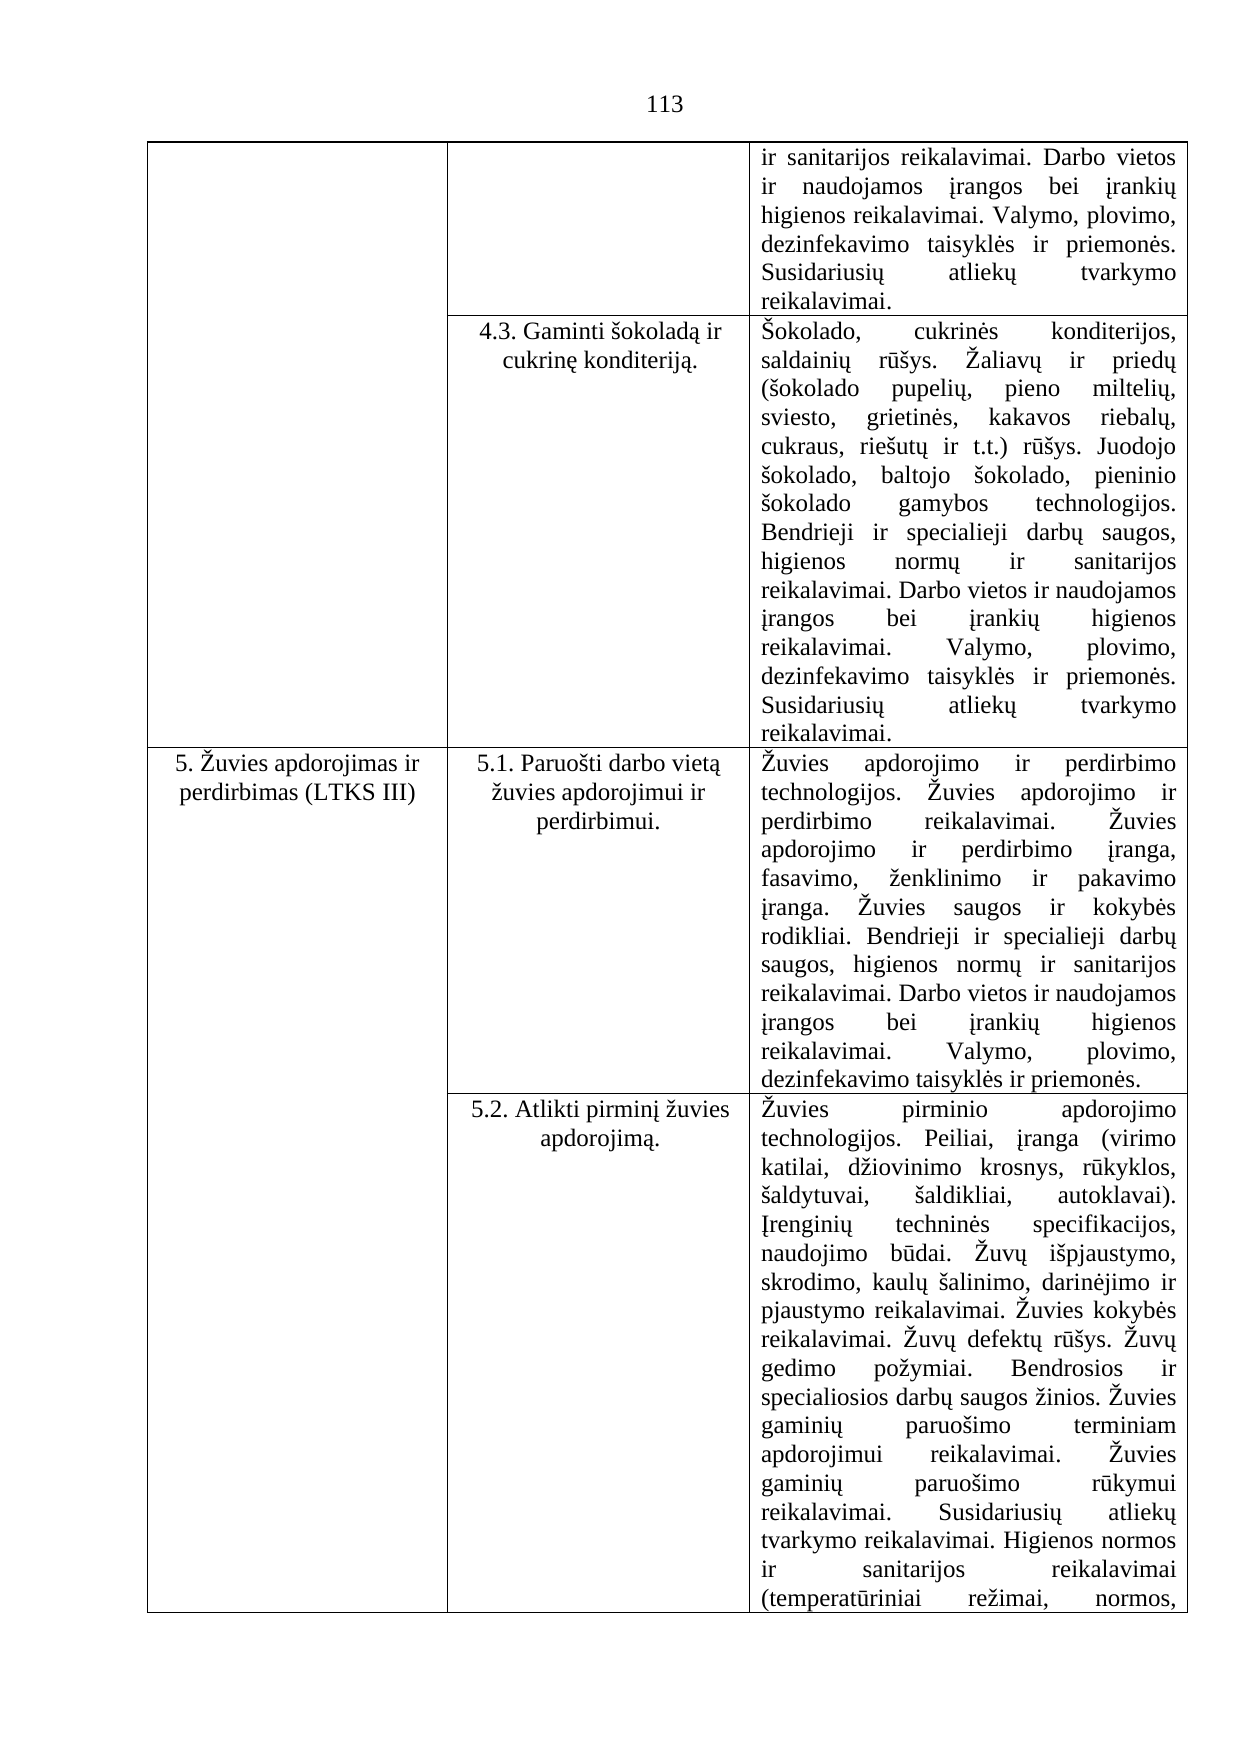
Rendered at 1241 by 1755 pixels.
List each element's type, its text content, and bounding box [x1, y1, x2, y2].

table_cell Šokolado, cukrinės konditerijos, saldainių rūšys. Žaliavų ir priedų (šokolado pupelių, pieno miltelių, sviesto, grietinės, kakavos riebalų, cukraus, riešutų ir t.t.) rūšys. Juodojo šokolado, baltojo šokolado, pieninio šokolado gamybos technologijos. Bendrieji ir specialieji darbų saugos, higienos normų ir sanitarijos reikalavimai. Darbo vietos ir naudojamos įrangos bei įrankių higienos reikalavimai. Valymo, plovimo, dezinfekavimo taisyklės ir priemonės. Susidariusių atliekų tvarkymo reikalavimai. [750, 316, 1187, 747]
table_cell Žuvies apdorojimo ir perdirbimo technologijos. Žuvies apdorojimo ir perdirbimo reikalavimai. Žuvies apdorojimo ir perdirbimo įranga, fasavimo, ženklinimo ir pakavimo įranga. Žuvies saugos ir kokybės rodikliai. Bendrieji ir specialieji darbų saugos, higienos normų ir sanitarijos reikalavimai. Darbo vietos ir naudojamos įrangos bei įrankių higienos reikalavimai. Valymo, plovimo, dezinfekavimo taisyklės ir priemonės. [750, 748, 1187, 1093]
table_cell 4.3. Gaminti šokoladą ir cukrinę konditeriją. [448, 316, 749, 747]
table_cell 5.2. Atlikti pirminį žuvies apdorojimą. [448, 1094, 749, 1612]
table_cell [148, 143, 447, 747]
table_cell 5. Žuvies apdorojimas ir perdirbimas (LTKS III) [148, 748, 447, 1612]
table_cell [448, 143, 749, 315]
table_cell 5.1. Paruošti darbo vietą žuvies apdorojimui ir perdirbimui. [448, 748, 749, 1093]
table_cell ir sanitarijos reikalavimai. Darbo vietos ir naudojamos įrangos bei įrankių higienos reikalavimai. Valymo, plovimo, dezinfekavimo taisyklės ir priemonės. Susidariusių atliekų tvarkymo reikalavimai. [750, 143, 1187, 315]
table_cell Žuvies pirminio apdorojimo technologijos. Peiliai, įranga (virimo katilai, džiovinimo krosnys, rūkyklos, šaldytuvai, šaldikliai, autoklavai). Įrenginių techninės specifikacijos, naudojimo būdai. Žuvų išpjaustymo, skrodimo, kaulų šalinimo, darinėjimo ir pjaustymo reikalavimai. Žuvies kokybės reikalavimai. Žuvų defektų rūšys. Žuvų gedimo požymiai. Bendrosios ir specialiosios darbų saugos žinios. Žuvies gaminių paruošimo terminiam apdorojimui reikalavimai. Žuvies gaminių paruošimo rūkymui reikalavimai. Susidariusių atliekų tvarkymo reikalavimai. Higienos normos ir sanitarijos reikalavimai (temperatūriniai režimai, normos, [750, 1094, 1187, 1612]
